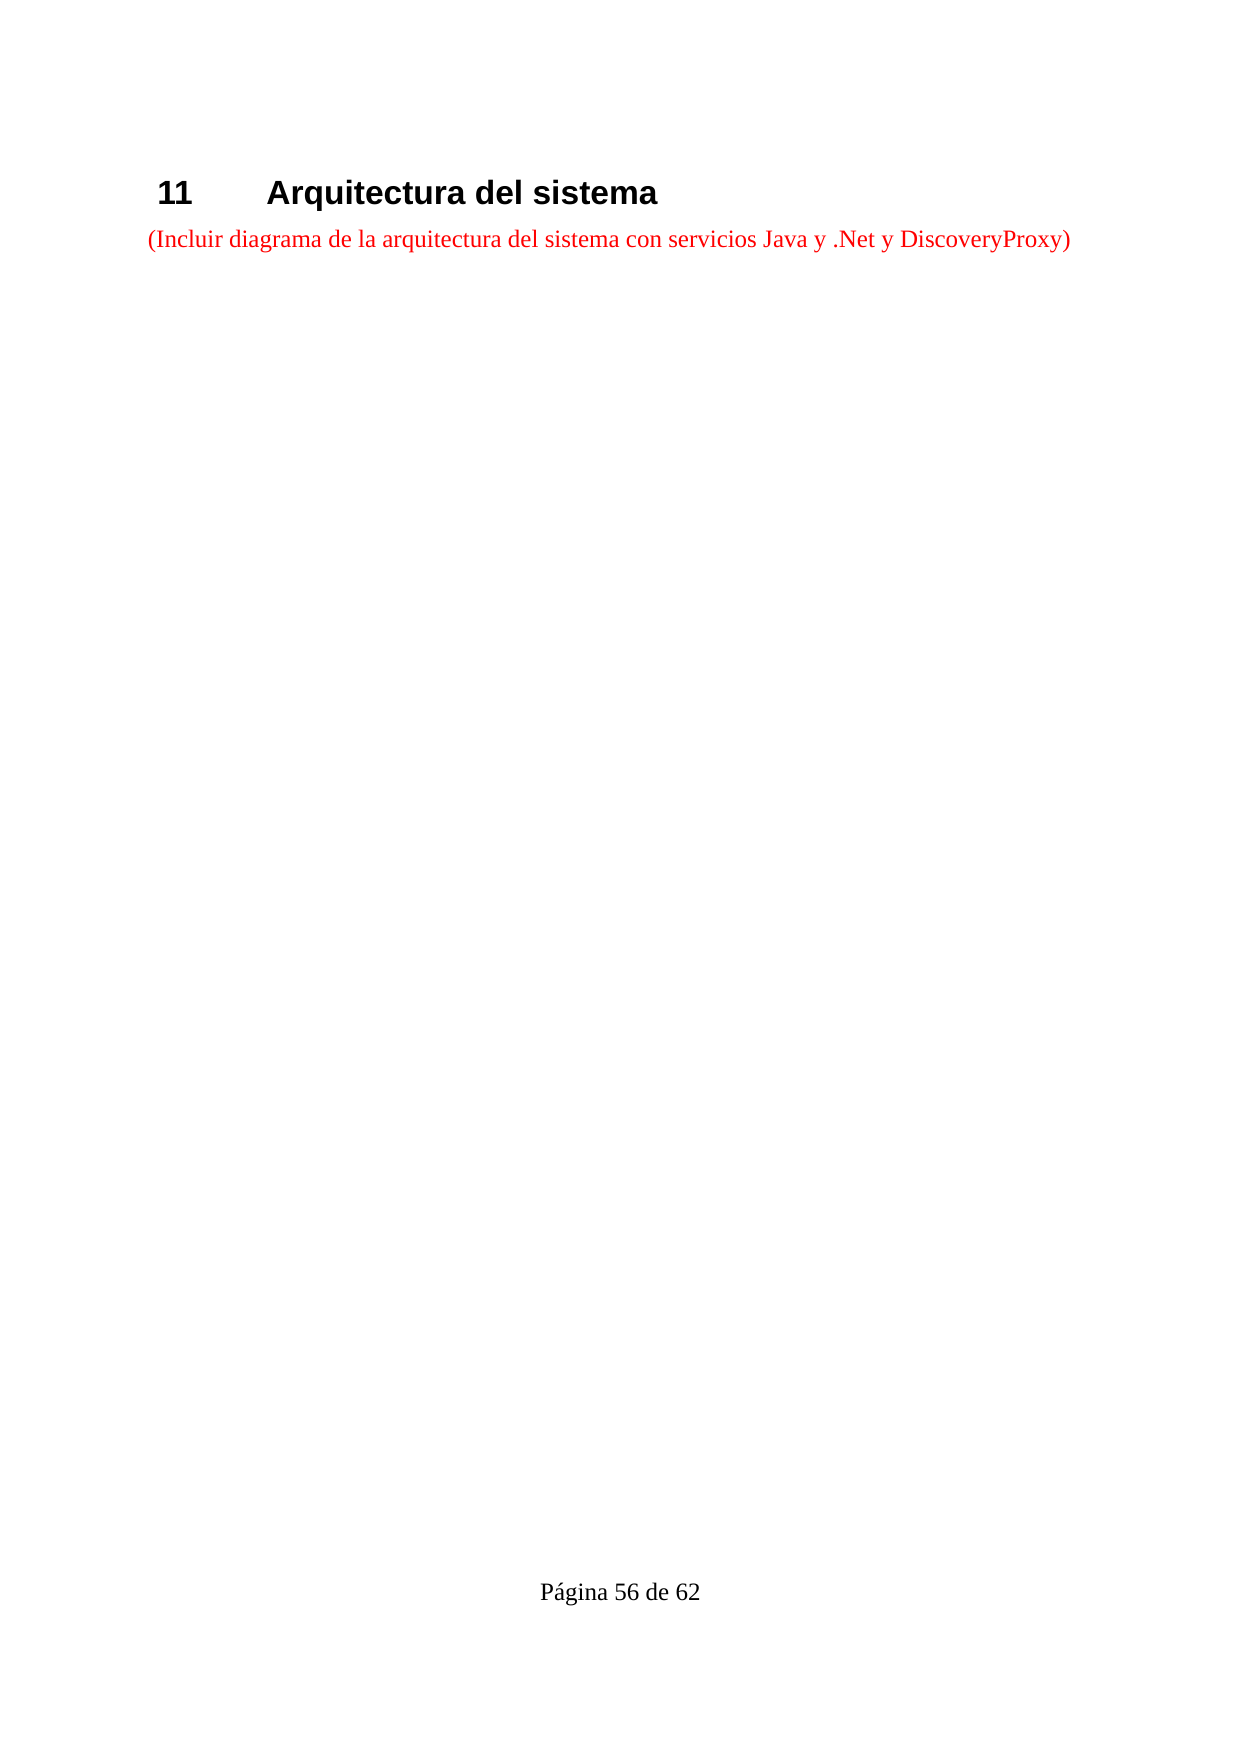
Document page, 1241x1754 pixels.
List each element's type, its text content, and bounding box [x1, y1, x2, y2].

text (Incluir diagrama de la arquitectura del sistema con servicios Java y .Net y DiscoveryProxy) [148, 224, 1093, 252]
subtitle Arquitectura del sistema [148, 173, 1093, 211]
